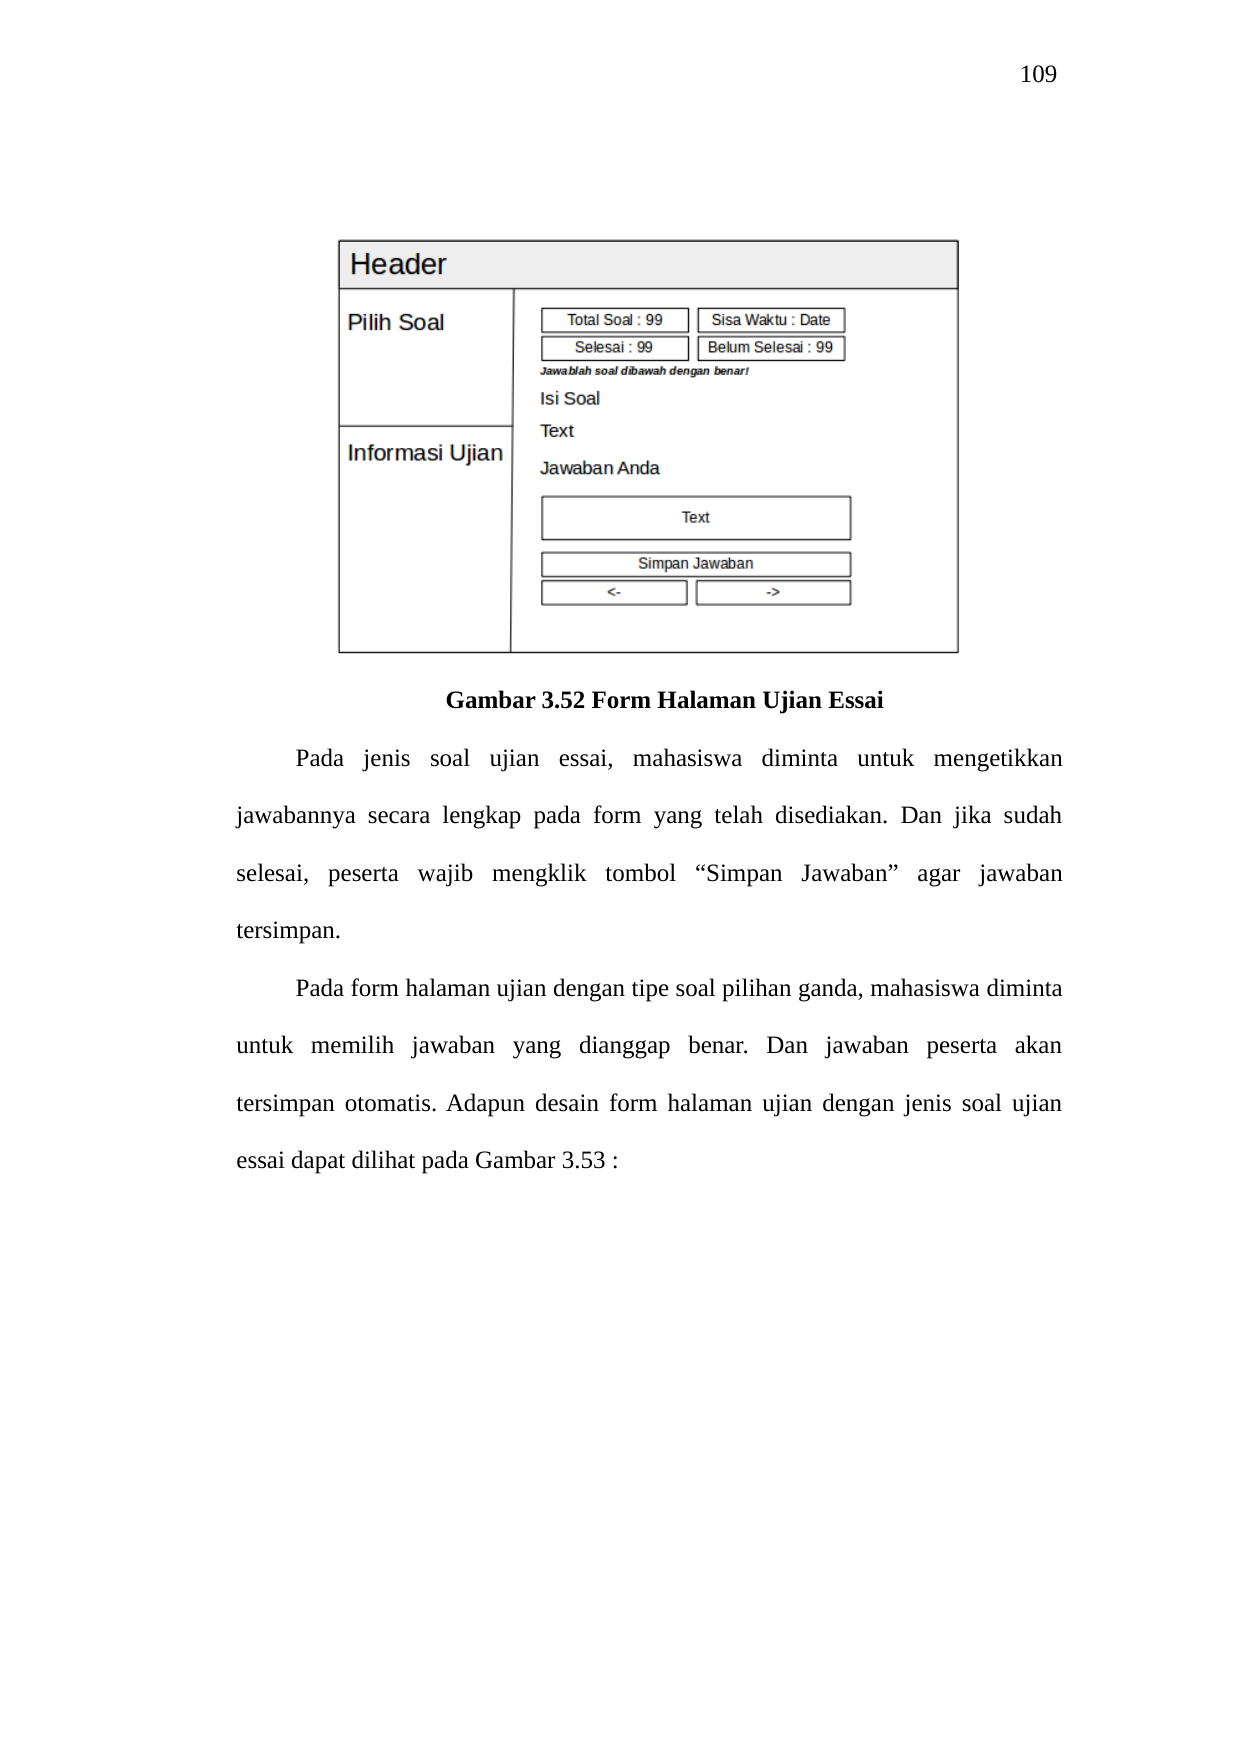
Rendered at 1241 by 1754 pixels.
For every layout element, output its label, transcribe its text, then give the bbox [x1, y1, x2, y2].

text Pada form halaman ujian dengan tipe soal pilihan ganda, mahasiswa diminta untuk memilih jawaban yang dianggap benar. Dan jawaban peserta akan tersimpan otomatis. Adapun desain form halaman ujian dengan jenis soal ujian essai dapat dilihat pada Gambar 3.53 : [236, 973, 1063, 1174]
picture [335, 237, 964, 657]
text Pada jenis soal ujian essai, mahasiswa diminta untuk mengetikkan jawabannya secara lengkap pada form yang telah disediakan. Dan jika sudah selesai, peserta wajib mengklik tombol “Simpan Jawaban” agar jawaban tersimpan. [236, 743, 1063, 944]
list Gambar 3.52 Form Halaman Ujian Essai [236, 657, 1063, 714]
